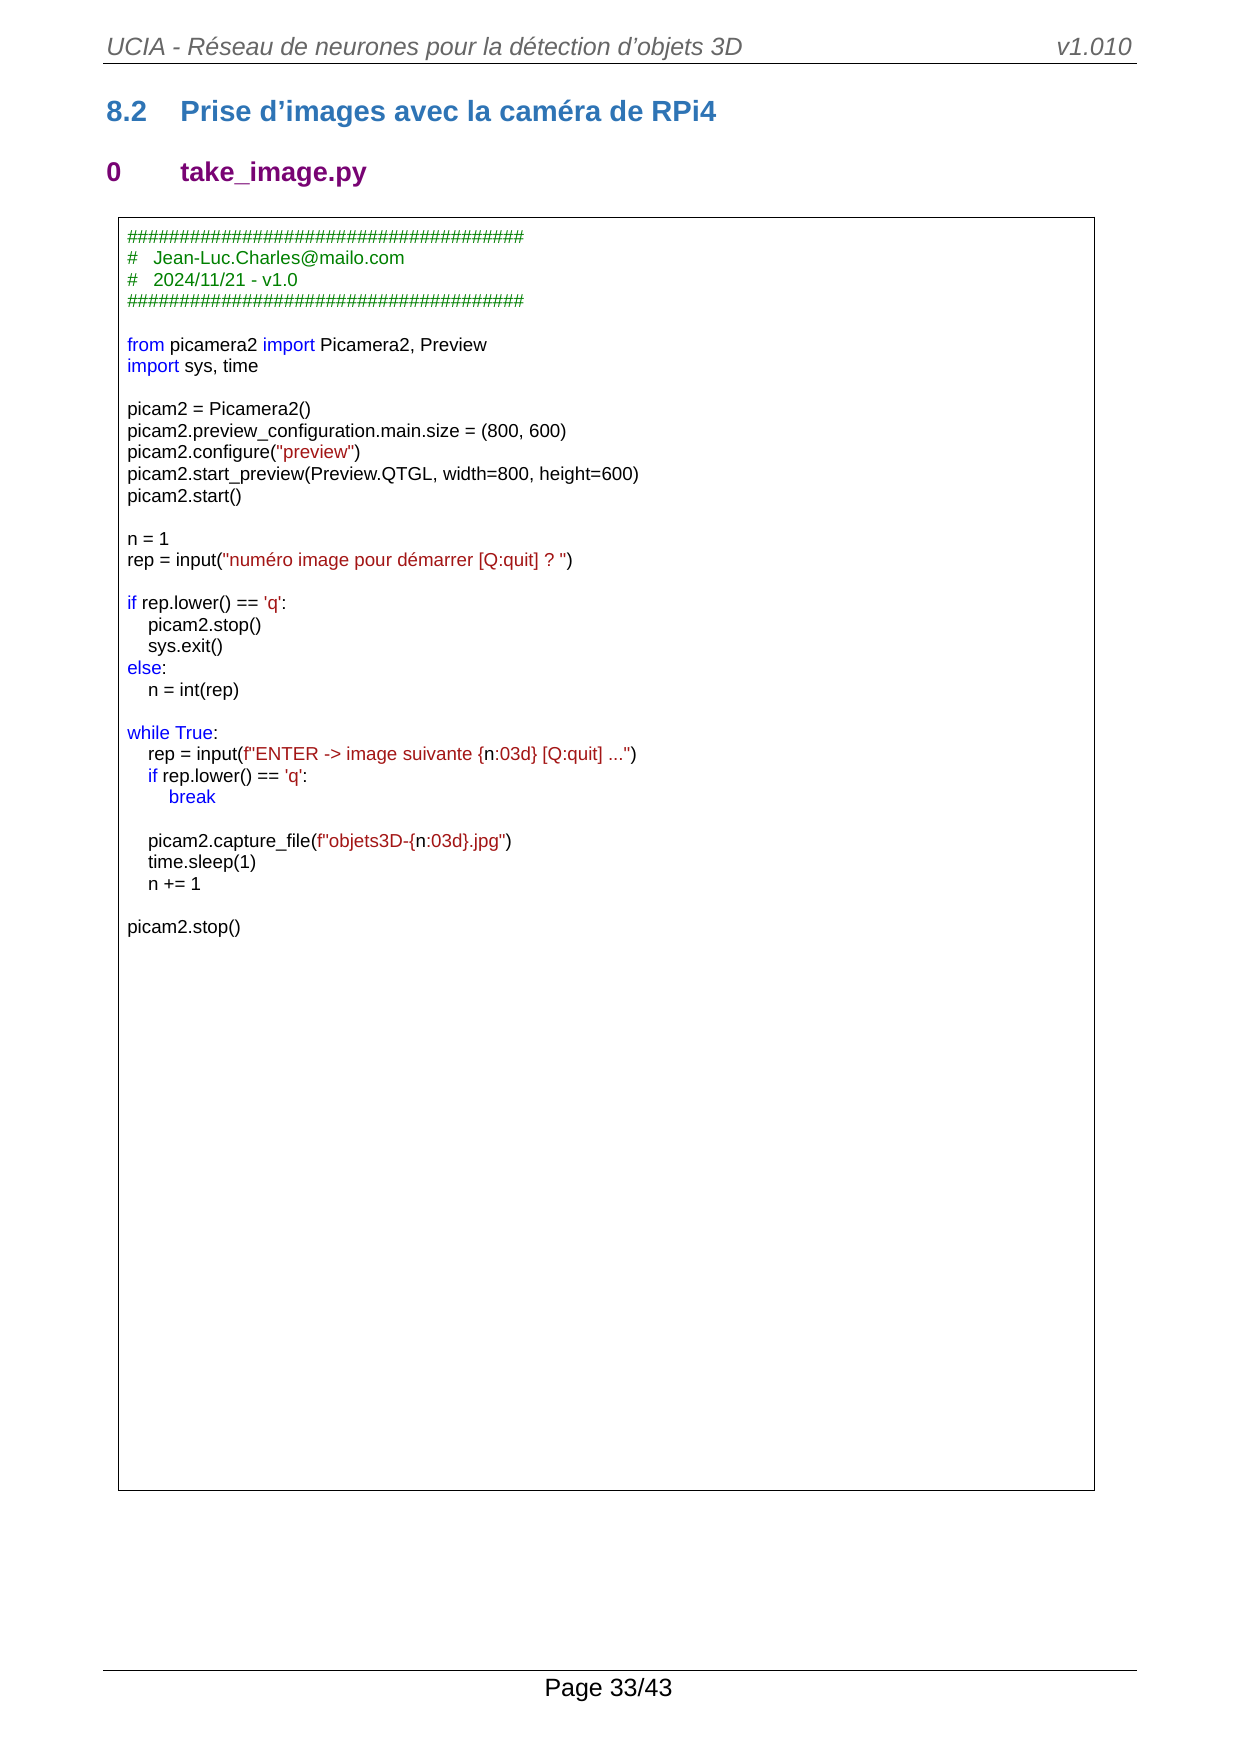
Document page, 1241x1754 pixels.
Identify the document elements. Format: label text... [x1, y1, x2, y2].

text picam2.stop() [127, 614, 1086, 635]
text else: [127, 657, 1086, 678]
subtitle Prise d’images avec la caméra de RPi4 [106, 94, 1134, 127]
text rep = input("numéro image pour démarrer [Q:quit] ? ") [127, 549, 1086, 571]
text if rep.lower() == 'q': [127, 765, 1086, 786]
text if rep.lower() == 'q': [127, 592, 1086, 614]
text n += 1 [127, 872, 1086, 894]
text while True: [127, 722, 1086, 743]
text picam2.capture_file(f"objets3D-{n:03d}.jpg") [127, 829, 1086, 851]
text ###################################### [127, 226, 1086, 247]
text import sys, time [127, 355, 1086, 377]
text picam2.preview_configuration.main.size = (800, 600) [127, 420, 1086, 441]
text rep = input(f"ENTER -> image suivante {n:03d} [Q:quit] ...") [127, 743, 1086, 765]
text picam2 = Picamera2() [127, 398, 1086, 420]
text ###################################### [127, 290, 1086, 312]
text picam2.stop() [127, 916, 1086, 937]
text # Jean-Luc.Charles@mailo.com [127, 247, 1086, 269]
text break [127, 786, 1086, 808]
text picam2.configure("preview") [127, 441, 1086, 463]
text n = 1 [127, 527, 1086, 549]
text sys.exit() [127, 635, 1086, 657]
text # 2024/11/21 - v1.0 [127, 269, 1086, 290]
text n = int(rep) [127, 678, 1086, 700]
text picam2.start_preview(Preview.QTGL, width=800, height=600) [127, 463, 1086, 484]
text picam2.start() [127, 484, 1086, 506]
text from picamera2 import Picamera2, Preview [127, 333, 1086, 355]
text time.sleep(1) [127, 851, 1086, 872]
subtitle take_image.py [106, 156, 1134, 187]
